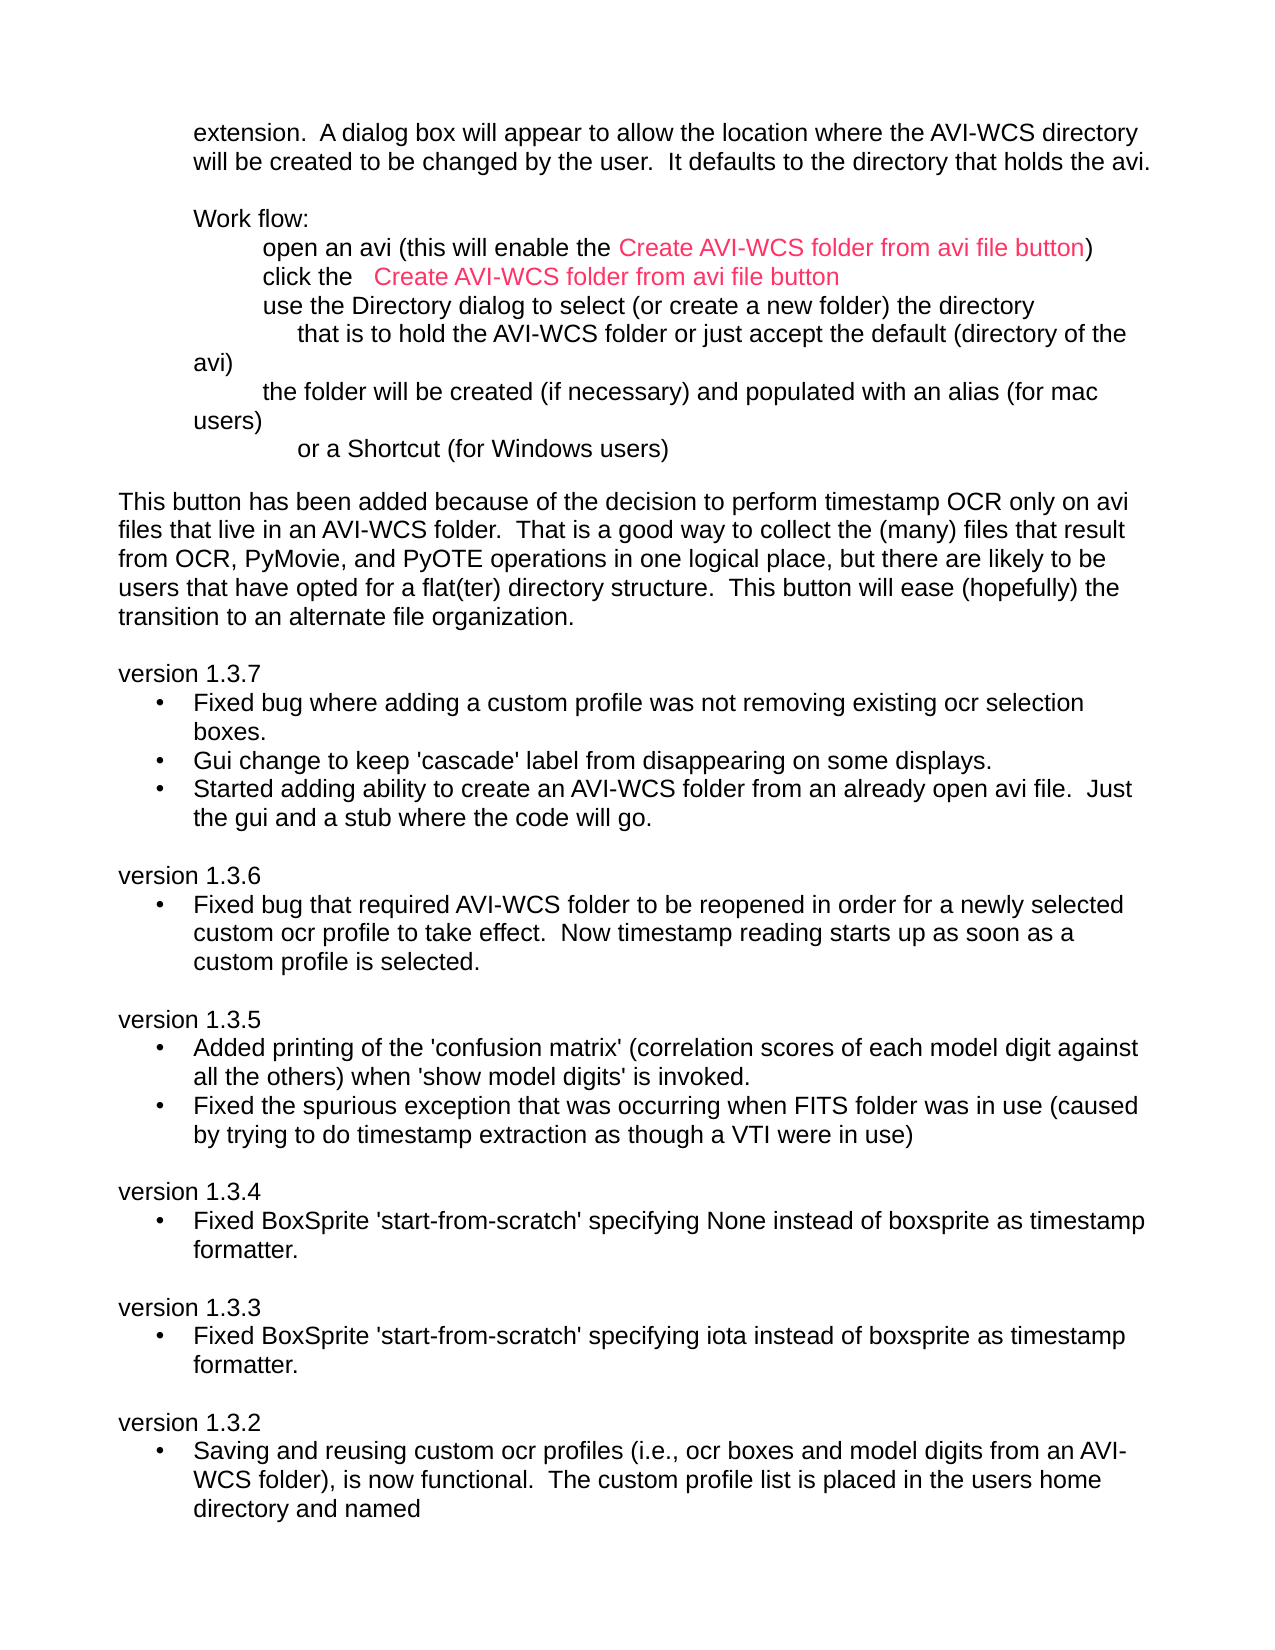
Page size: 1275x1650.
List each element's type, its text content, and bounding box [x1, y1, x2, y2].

list Fixed BoxSprite 'start-from-scratch' specifying None instead of boxsprite as timestamp formatter. [156, 1206, 1157, 1292]
text version 1.3.7 [118, 659, 1157, 688]
list Saving and reusing custom ocr profiles (i.e., ocr boxes and model digits from an AVI-WCS folder), is now functional. The custom profile list is placed in the users home directory and named [156, 1436, 1157, 1523]
list Gui change to keep 'cascade' label from disappearing on some displays. [156, 746, 1157, 774]
list Fixed BoxSprite 'start-from-scratch' specifying iota instead of boxsprite as timestamp formatter. [156, 1321, 1157, 1408]
list Fixed bug that required AVI-WCS folder to be reopened in order for a newly selected custom ocr profile to take effect. Now timestamp reading starts up as soon as a custom profile is selected. [156, 889, 1157, 1005]
list Started adding ability to create an AVI-WCS folder from an already open avi file. Just the gui and a stub where the code will go. [156, 774, 1157, 861]
text version 1.3.3 [118, 1292, 1157, 1321]
list extension. A dialog box will appear to allow the location where the AVI-WCS directory will be created to be changed by the user. It defaults to the directory that holds the avi. Work flow: open an avi (this will enable the Create AVI-WCS folder from avi file button) click the Create AVI-WCS folder from avi file button use the Directory dialog to select (or create a new folder) the directory that is to hold the AVI-WCS folder or just accept the default (directory of the avi) the folder will be created (if necessary) and populated with an alias (for mac users) or a Shortcut (for Windows users) [156, 118, 1157, 487]
list Added printing of the 'confusion matrix' (correlation scores of each model digit against all the others) when 'show model digits' is invoked. [156, 1033, 1157, 1091]
text version 1.3.6 [118, 861, 1157, 889]
text version 1.3.4 [118, 1177, 1157, 1206]
list Fixed the spurious exception that was occurring when FITS folder was in use (caused by trying to do timestamp extraction as though a VTI were in use) [156, 1091, 1157, 1177]
text version 1.3.5 [118, 1005, 1157, 1033]
text This button has been added because of the decision to perform timestamp OCR only on avi files that live in an AVI-WCS folder. That is a good way to collect the (many) files that result from OCR, PyMovie, and PyOTE operations in one logical place, but there are likely to be users that have opted for a flat(ter) directory structure. This button will ease (hopefully) the transition to an alternate file organization. [118, 487, 1157, 631]
list Fixed bug where adding a custom profile was not removing existing ocr selection boxes. [156, 688, 1157, 746]
text version 1.3.2 [118, 1408, 1157, 1436]
